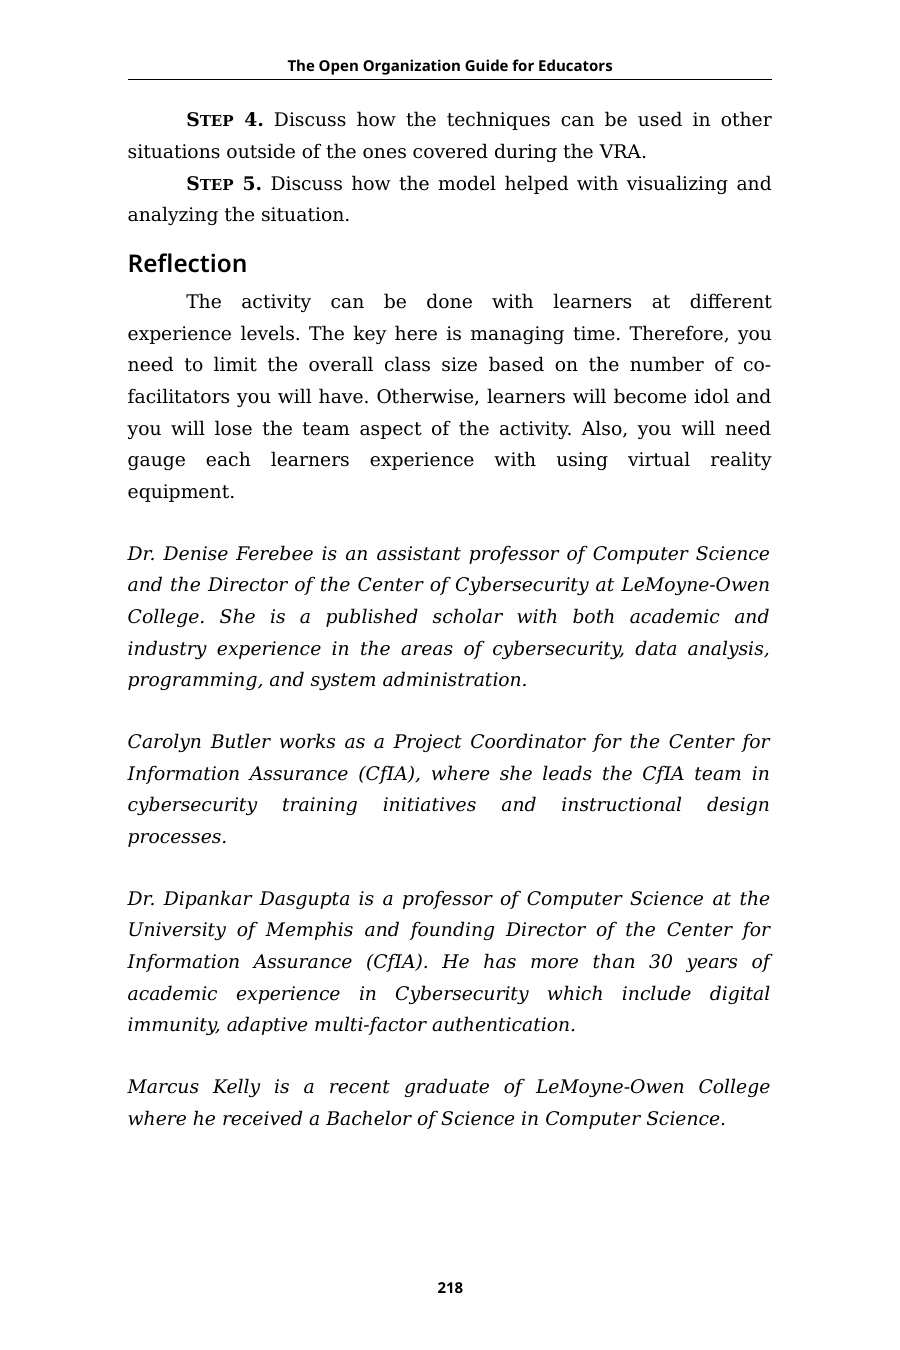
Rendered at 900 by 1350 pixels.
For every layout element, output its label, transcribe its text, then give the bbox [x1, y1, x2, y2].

text Marcus Kelly is a recent graduate of LeMoyne-Owen College where he received a Bachelor of Science in Computer Science. [127, 1076, 772, 1130]
text Step 4. Discuss how the techniques can be used in other situations outside of the ones covered during the VRA. [127, 109, 772, 162]
text Dr. Dipankar Dasgupta is a professor of Computer Science at the University of Memphis and founding Director of the Center for Information Assurance (CfIA). He has more than 30 years of academic experience in Cybersecurity which include digital immunity, adaptive multi-factor authentication. [127, 888, 772, 1036]
text The activity can be done with learners at different experience levels. The key here is managing time. Therefore, you need to limit the overall class size based on the number of co-facilitators you will have. Otherwise, learners will become idol and you will lose the team aspect of the activity. Also, you will need gauge each learners experience with using virtual reality equipment. [127, 291, 772, 503]
text Carolyn Butler works as a Project Coordinator for the Center for Information Assurance (CfIA), where she leads the CfIA team in cybersecurity training initiatives and instructional design processes. [127, 731, 772, 848]
subtitle Reflection [127, 250, 772, 279]
text Step 5. Discuss how the model helped with visualizing and analyzing the situation. [127, 172, 772, 226]
text Dr. Denise Ferebee is an assistant professor of Computer Science and the Director of the Center of Cybersecurity at LeMoyne-Owen College. She is a published scholar with both academic and industry experience in the areas of cybersecurity, data analysis, programming, and system administration. [127, 543, 772, 691]
